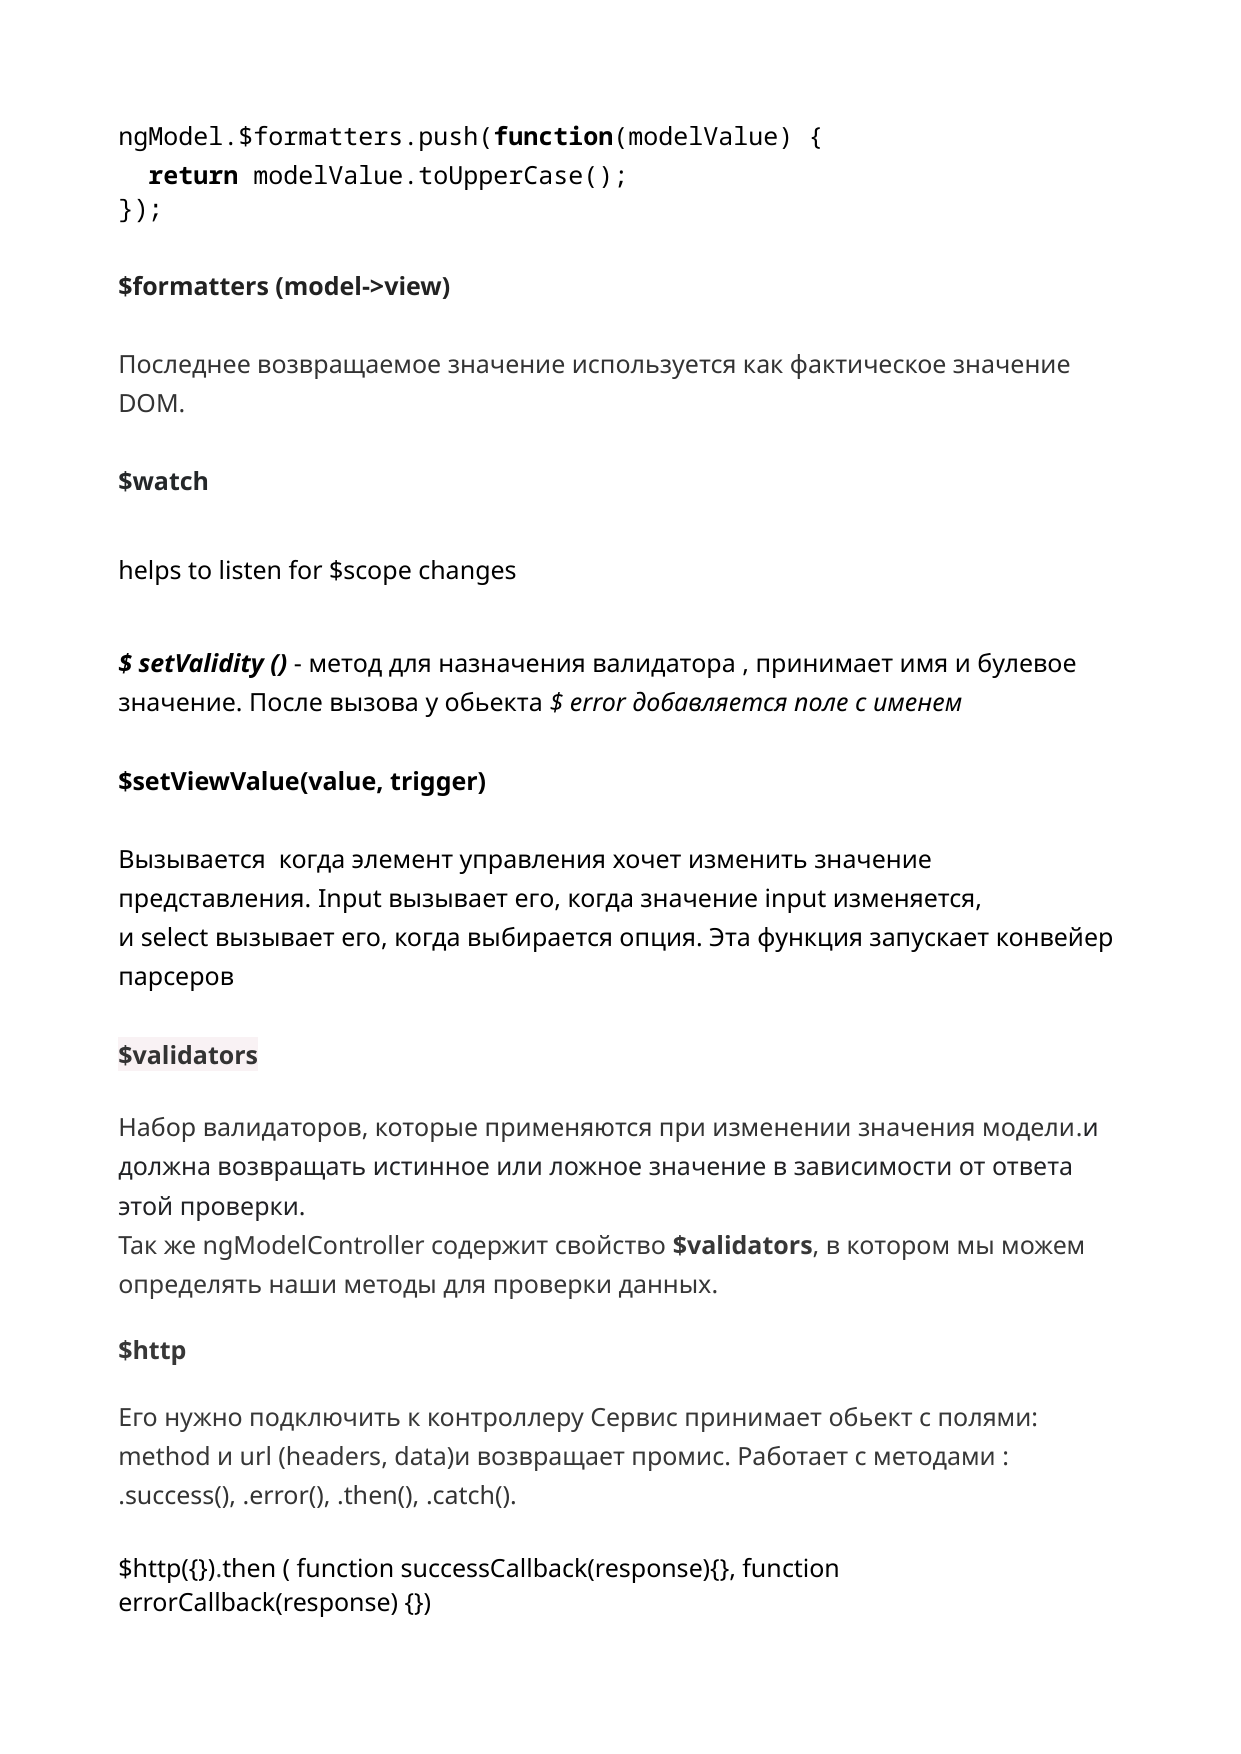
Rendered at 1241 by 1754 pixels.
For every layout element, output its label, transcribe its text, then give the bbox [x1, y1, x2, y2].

text $formatters (model->view) [118, 268, 1122, 302]
text ngModel.$formatters.push(function(modelValue) { [118, 118, 1122, 152]
text $http [118, 1333, 1122, 1367]
text Последнее возвращаемое значение используется как фактическое значение DOM. [118, 346, 1122, 420]
text Набор валидаторов, которые применяются при изменении значения модели.и должна возвращать истинное или ложное значение в зависимости от ответа этой проверки. [118, 1110, 1122, 1222]
text Его нужно подключить к контроллеру Cервис принимает обьект с полями: method и url (headers, data)и возвращает промис. Работает с методами : .success(), .error(), .then(), .catch(). [118, 1399, 1122, 1512]
text return modelValue.toUpperCase(); [118, 157, 1122, 191]
text helps to listen for $scope changes [118, 553, 1122, 587]
text $ setValidity () - метод для назначения валидатора , принимает имя и булевое значение. После вызова у обьекта $ error добавляется поле с именем [118, 646, 1122, 719]
text Вызывается когда элемент управления хочет изменить значение представления. Input вызывает его, когда значение input изменяется, и select вызывает его, когда выбирается опция. Эта функция запускает конвейер парсеров [118, 841, 1122, 993]
text $setViewValue(value, trigger) [118, 763, 1122, 797]
subtitle $validators [118, 1037, 1122, 1071]
text }); [118, 196, 1122, 225]
subtitle $watch [118, 464, 1122, 498]
text Так же ngModelController содержит свойство $validators, в котором мы можем определять наши методы для проверки данных. [118, 1227, 1122, 1301]
text $http({}).then ( function successCallback(response){}, function errorCallback(response) {}) [118, 1551, 1122, 1619]
